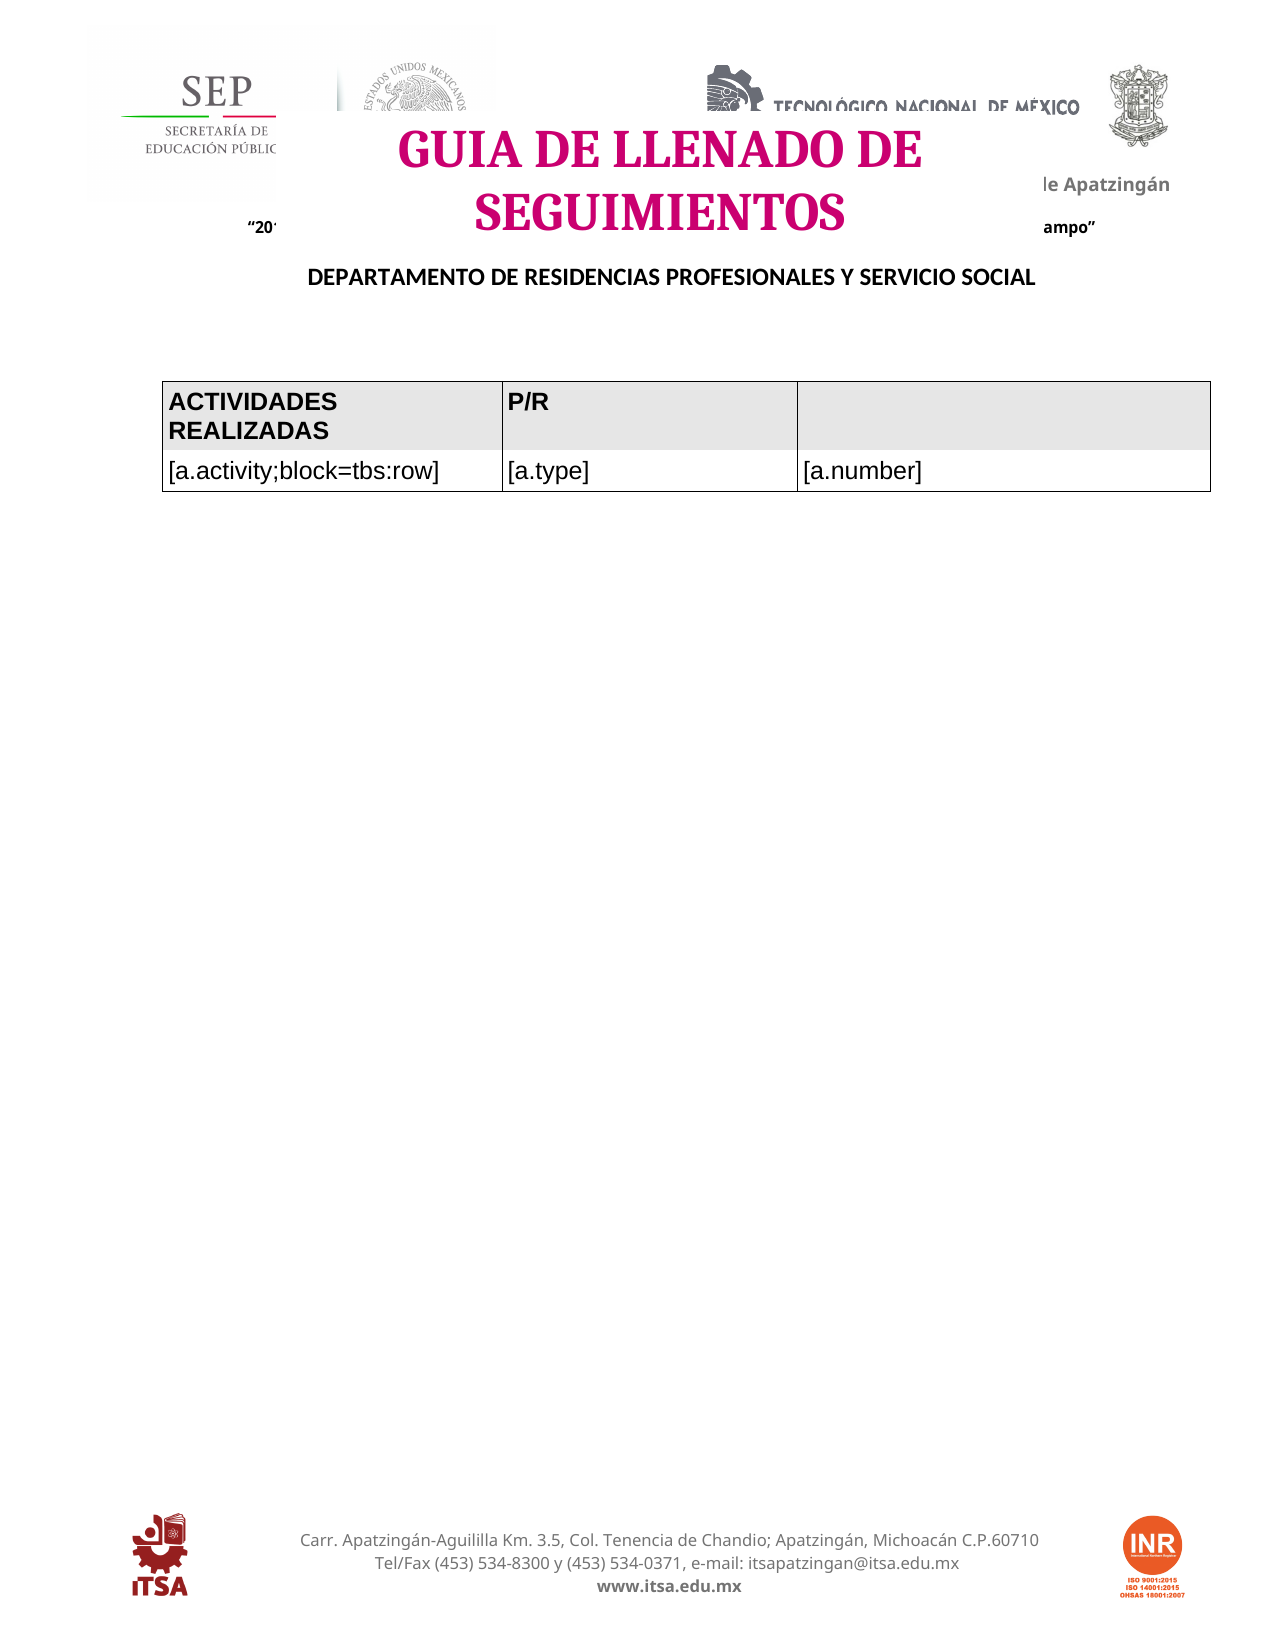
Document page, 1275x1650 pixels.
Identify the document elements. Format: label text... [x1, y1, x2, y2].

table_header P/R [503, 382, 797, 450]
text DEPARTAMENTO DE RESIDENCIAS PROFESIONALES Y SERVICIO SOCIAL [276, 111, 1044, 260]
table_cell [a.type] [503, 450, 797, 491]
text GUIA DE LLENADO DE SEGUIMIENTOS [291, 119, 1029, 243]
table_header [798, 382, 1210, 450]
table_cell [a.activity;block=tbs:row] [163, 450, 502, 491]
table_cell [a.number] [798, 450, 1210, 491]
text DEPARTAMENTO DE RESIDENCIAS PROFESIONALES Y SERVICIO SOCIAL [162, 261, 1181, 292]
table_header ACTIVIDADES REALIZADAS [163, 382, 502, 450]
